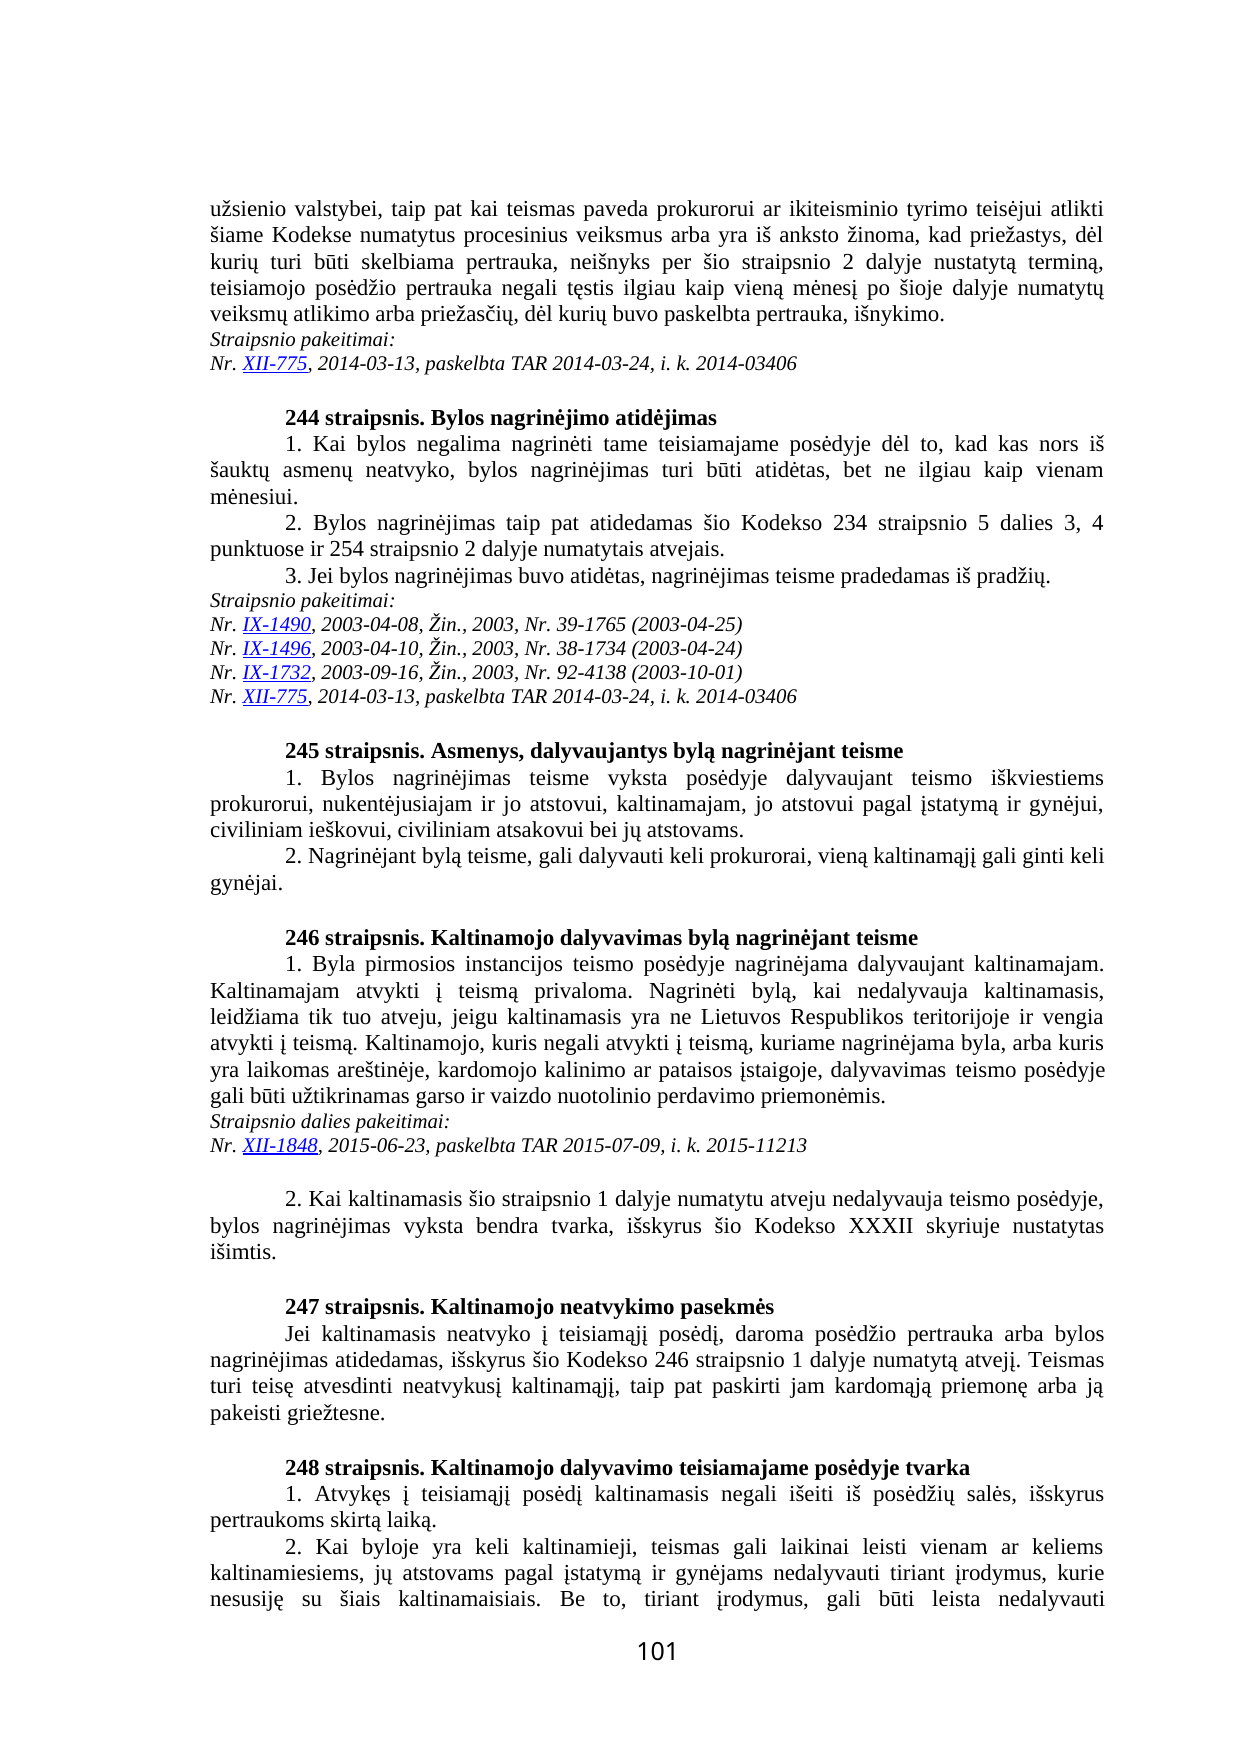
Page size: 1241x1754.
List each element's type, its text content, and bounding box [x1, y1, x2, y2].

text 1. Atvykęs į teisiamąjį posėdį kaltinamasis negali išeiti iš posėdžių salės, išskyrus pertraukoms skirtą laiką. [210, 1480, 1106, 1533]
text 2. Kai byloje yra keli kaltinamieji, teismas gali laikinai leisti vienam ar keliems kaltinamiesiems, jų atstovams pagal įstatymą ir gynėjams nedalyvauti tiriant įrodymus, kurie nesusiję su šiais kaltinamaisiais. Be to, tiriant įrodymus, gali būti leista nedalyvauti [210, 1533, 1106, 1612]
text Nr. XII-775, 2014-03-13, paskelbta TAR 2014-03-24, i. k. 2014-03406 [210, 351, 1106, 375]
text Nr. XII-775, 2014-03-13, paskelbta TAR 2014-03-24, i. k. 2014-03406 [210, 684, 1106, 708]
text 3. Jei bylos nagrinėjimas buvo atidėtas, nagrinėjimas teisme pradedamas iš pradžių. [210, 562, 1106, 588]
text Nr. IX-1490, 2003-04-08, Žin., 2003, Nr. 39-1765 (2003-04-25) [210, 612, 1106, 636]
text 244 straipsnis. Bylos nagrinėjimo atidėjimas [210, 404, 1106, 430]
text 2. Kai kaltinamasis šio straipsnio 1 dalyje numatytu atveju nedalyvauja teismo posėdyje, bylos nagrinėjimas vyksta bendra tvarka, išskyrus šio Kodekso XXXII skyriuje nustatytas išimtis. [210, 1185, 1106, 1264]
text 1. Kai bylos negalima nagrinėti tame teisiamajame posėdyje dėl to, kad kas nors iš šauktų asmenų neatvyko, bylos nagrinėjimas turi būti atidėtas, bet ne ilgiau kaip vienam mėnesiui. [210, 430, 1106, 509]
text Nr. XII-1848, 2015-06-23, paskelbta TAR 2015-07-09, i. k. 2015-11213 [210, 1133, 1106, 1157]
text 247 straipsnis. Kaltinamojo neatvykimo pasekmės [210, 1293, 1106, 1319]
text 248 straipsnis. Kaltinamojo dalyvavimo teisiamajame posėdyje tvarka [210, 1454, 1106, 1480]
text 2. Bylos nagrinėjimas taip pat atidedamas šio Kodekso 234 straipsnio 5 dalies 3, 4 punktuose ir 254 straipsnio 2 dalyje numatytais atvejais. [210, 509, 1106, 562]
text Nr. IX-1732, 2003-09-16, Žin., 2003, Nr. 92-4138 (2003-10-01) [210, 660, 1106, 684]
text 245 straipsnis. Asmenys, dalyvaujantys bylą nagrinėjant teisme [210, 737, 1106, 763]
text 246 straipsnis. Kaltinamojo dalyvavimas bylą nagrinėjant teisme [210, 924, 1106, 950]
text Straipsnio pakeitimai: [210, 588, 1106, 612]
text 1. Byla pirmosios instancijos teismo posėdyje nagrinėjama dalyvaujant kaltinamajam. Kaltinamajam atvykti į teismą privaloma. Nagrinėti bylą, kai nedalyvauja kaltinamasis, leidžiama tik tuo atveju, jeigu kaltinamasis yra ne Lietuvos Respublikos teritorijoje ir vengia atvykti į teismą. Kaltinamojo, kuris negali atvykti į teismą, kuriame nagrinėjama byla, arba kuris yra laikomas areštinėje, kardomojo kalinimo ar pataisos įstaigoje, dalyvavimas teismo posėdyje gali būti užtikrinamas garso ir vaizdo nuotolinio perdavimo priemonėmis. [210, 950, 1106, 1108]
text Nr. IX-1496, 2003-04-10, Žin., 2003, Nr. 38-1734 (2003-04-24) [210, 636, 1106, 660]
text užsienio valstybei, taip pat kai teismas paveda prokurorui ar ikiteisminio tyrimo teisėjui atlikti šiame Kodekse numatytus procesinius veiksmus arba yra iš anksto žinoma, kad priežastys, dėl kurių turi būti skelbiama pertrauka, neišnyks per šio straipsnio 2 dalyje nustatytą terminą, teisiamojo posėdžio pertrauka negali tęstis ilgiau kaip vieną mėnesį po šioje dalyje numatytų veiksmų atlikimo arba priežasčių, dėl kurių buvo paskelbta pertrauka, išnykimo. [210, 195, 1106, 327]
text 2. Nagrinėjant bylą teisme, gali dalyvauti keli prokurorai, vieną kaltinamąjį gali ginti keli gynėjai. [210, 843, 1106, 895]
text Straipsnio dalies pakeitimai: [210, 1108, 1106, 1133]
text Jei kaltinamasis neatvyko į teisiamąjį posėdį, daroma posėdžio pertrauka arba bylos nagrinėjimas atidedamas, išskyrus šio Kodekso 246 straipsnio 1 dalyje numatytą atvejį. Teismas turi teisę atvesdinti neatvykusį kaltinamąjį, taip pat paskirti jam kardomąją priemonę arba ją pakeisti griežtesne. [210, 1319, 1106, 1425]
text Straipsnio pakeitimai: [210, 327, 1106, 351]
text 1. Bylos nagrinėjimas teisme vyksta posėdyje dalyvaujant teismo iškviestiems prokurorui, nukentėjusiajam ir jo atstovui, kaltinamajam, jo atstovui pagal įstatymą ir gynėjui, civiliniam ieškovui, civiliniam atsakovui bei jų atstovams. [210, 763, 1106, 843]
